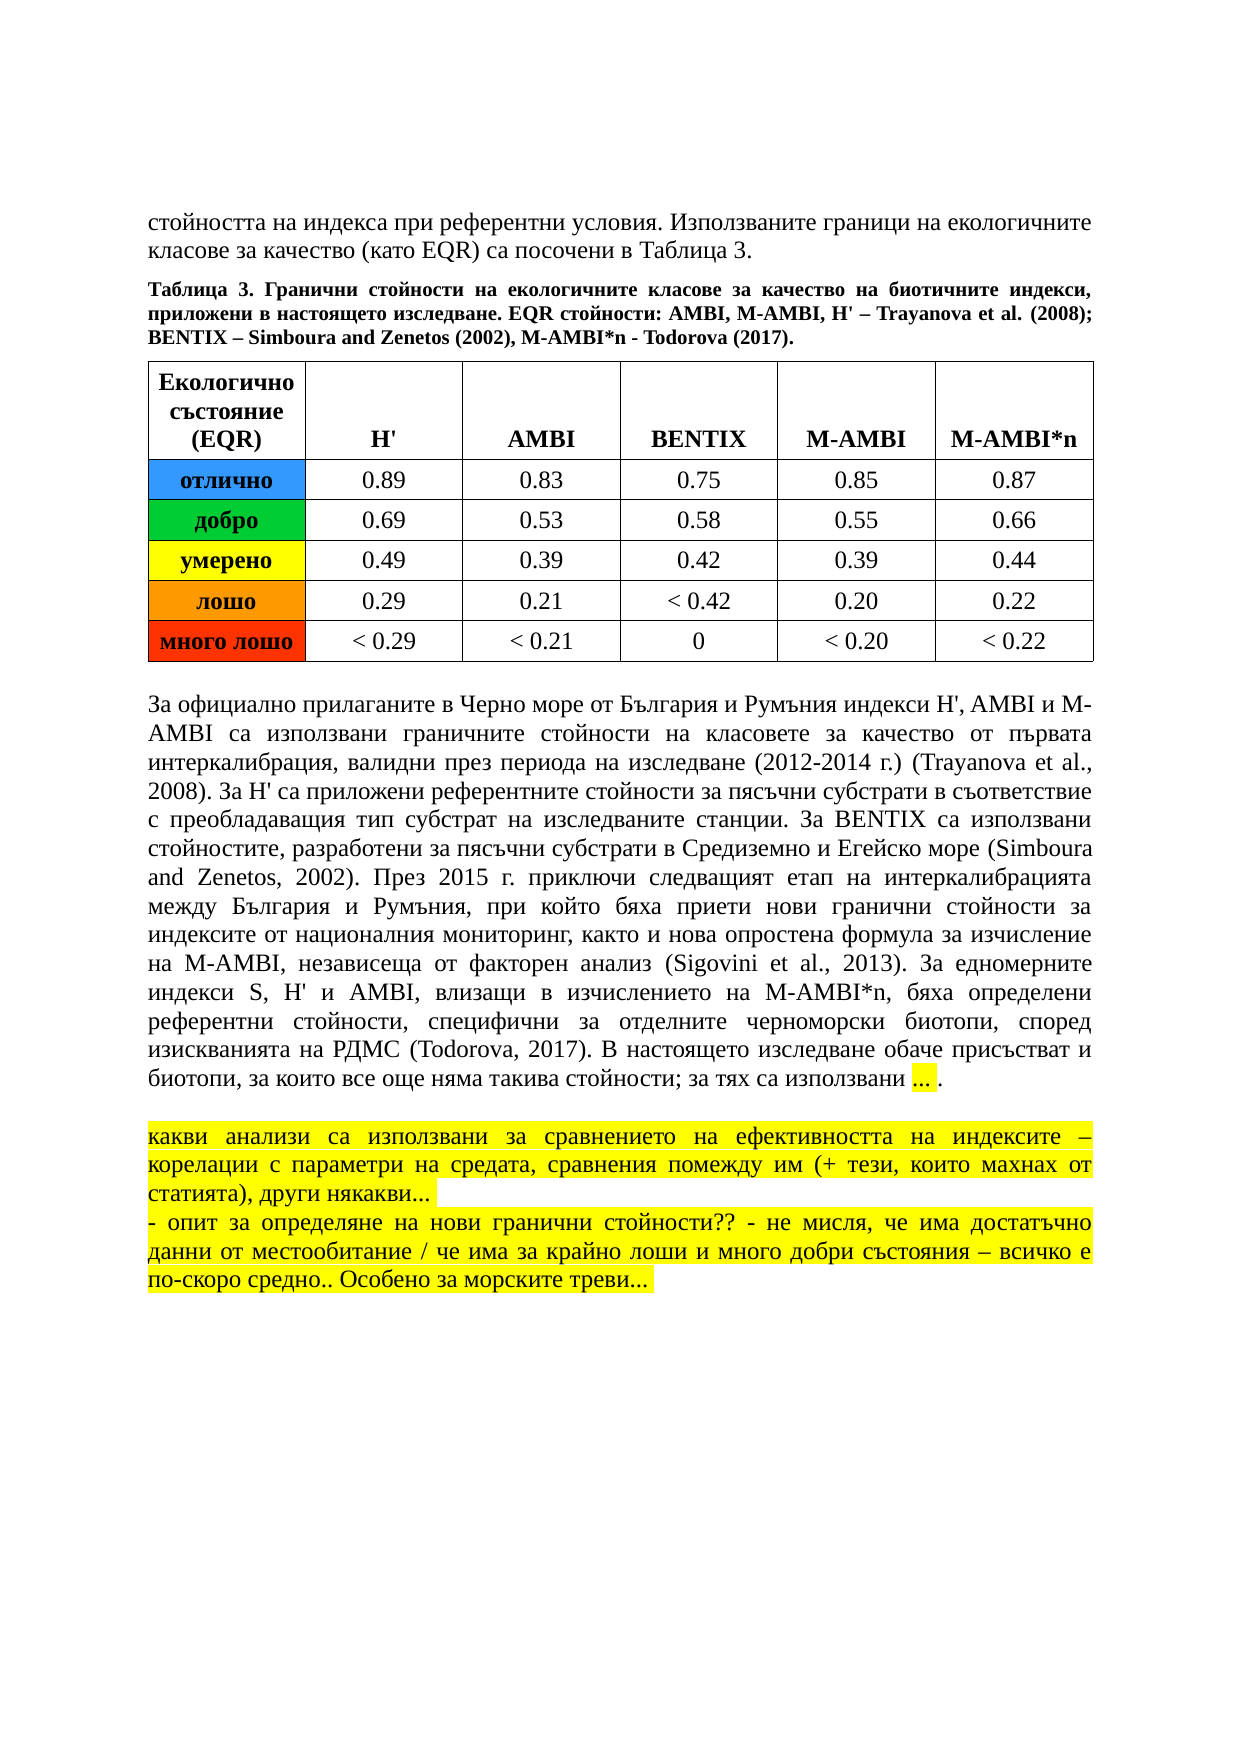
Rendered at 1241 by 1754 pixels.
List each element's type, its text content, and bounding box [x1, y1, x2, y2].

table_cell лошо [149, 581, 305, 620]
table_cell < 0.22 [936, 621, 1093, 661]
table_cell 0.66 [936, 500, 1093, 540]
table_cell умерено [149, 541, 305, 580]
table_header Екологично състояние (EQR) [149, 362, 305, 459]
table_cell 0.87 [936, 460, 1093, 499]
table_cell < 0.20 [778, 621, 935, 661]
table_cell 0.39 [463, 541, 620, 580]
table_header M-AMBI [778, 362, 935, 459]
table_cell 0.39 [778, 541, 935, 580]
table_cell 0.58 [621, 500, 777, 540]
table_header AMBI [463, 362, 620, 459]
table_cell 0.85 [778, 460, 935, 499]
table_cell 0.42 [621, 541, 777, 580]
text - опит за определяне на нови гранични стойности?? - не мисля, че има достатъчно данни от местообитание / че има за крайно лоши и много добри състояния – всичко е по-скоро средно.. Особено за морските треви... [148, 1207, 1093, 1293]
table_cell < 0.21 [463, 621, 620, 661]
table_cell 0.55 [778, 500, 935, 540]
table_cell 0.21 [463, 581, 620, 620]
table_cell < 0.42 [621, 581, 777, 620]
table_cell 0.75 [621, 460, 777, 499]
text За официално прилаганите в Черно море от България и Румъния индекси H', AMBI и M-AMBI са използвани граничните стойности на класовете за качество от първата интеркалибрация, валидни през периода на изследване (2012-2014 г.) (Trayanova et al., 2008). За H' са приложени референтните стойности за пясъчни субстрати в съответствие с преобладаващия тип субстрат на изследваните станции. За BENTIX са използвани стойностите, разработени за пясъчни субстрати в Средиземно и Егейско море (Simboura and Zenetos, 2002). През 2015 г. приключи следващият етап на интеркалибрацията между България и Румъния, при който бяха приети нови гранични стойности за индексите от националния мониторинг, както и нова опростена формула за изчисление на M-AMBI, независеща от факторен анализ (Sigovini et al., 2013). За едномерните индекси S, H' и AMBI, влизащи в изчислението на M-AMBI*n, бяха определени референтни стойности, специфични за отделните черноморски биотопи, според изискванията на РДМС (Todorova, 2017). В настоящето изследване обаче присъстват и биотопи, за които все още няма такива стойности; за тях са използвани ... . [148, 689, 1093, 1092]
table_cell 0.22 [936, 581, 1093, 620]
table_header M-AMBI*n [936, 362, 1093, 459]
table_header H' [306, 362, 462, 459]
text Таблица 3. Гранични стойности на екологичните класове за качество на биотичните индекси, приложени в настоящето изследване. EQR стойности: AMBI, M-AMBI, H' – Trayanova et al. (2008); BENTIX – Simboura and Zenetos (2002), M-AMBI*n - Todorova (2017). [148, 277, 1093, 349]
table_header BENTIX [621, 362, 777, 459]
text стойността на индекса при референтни условия. Използваните граници на екологичните класове за качество (като EQR) са посочени в Таблица 3. [148, 207, 1093, 264]
table_cell 0.69 [306, 500, 462, 540]
table_cell < 0.29 [306, 621, 462, 661]
table_cell 0 [621, 621, 777, 661]
table_cell 0.44 [936, 541, 1093, 580]
table_cell 0.49 [306, 541, 462, 580]
table_cell 0.53 [463, 500, 620, 540]
table_cell 0.89 [306, 460, 462, 499]
text какви анализи са използвани за сравнението на ефективността на индексите – корелации с параметри на средата, сравнения помежду им (+ тези, които махнах от статията), други някакви... [148, 1121, 1093, 1207]
table_cell 0.20 [778, 581, 935, 620]
table_cell много лошо [149, 621, 305, 661]
table_cell отлично [149, 460, 305, 499]
table_cell 0.29 [306, 581, 462, 620]
table_cell добро [149, 500, 305, 540]
table_cell 0.83 [463, 460, 620, 499]
